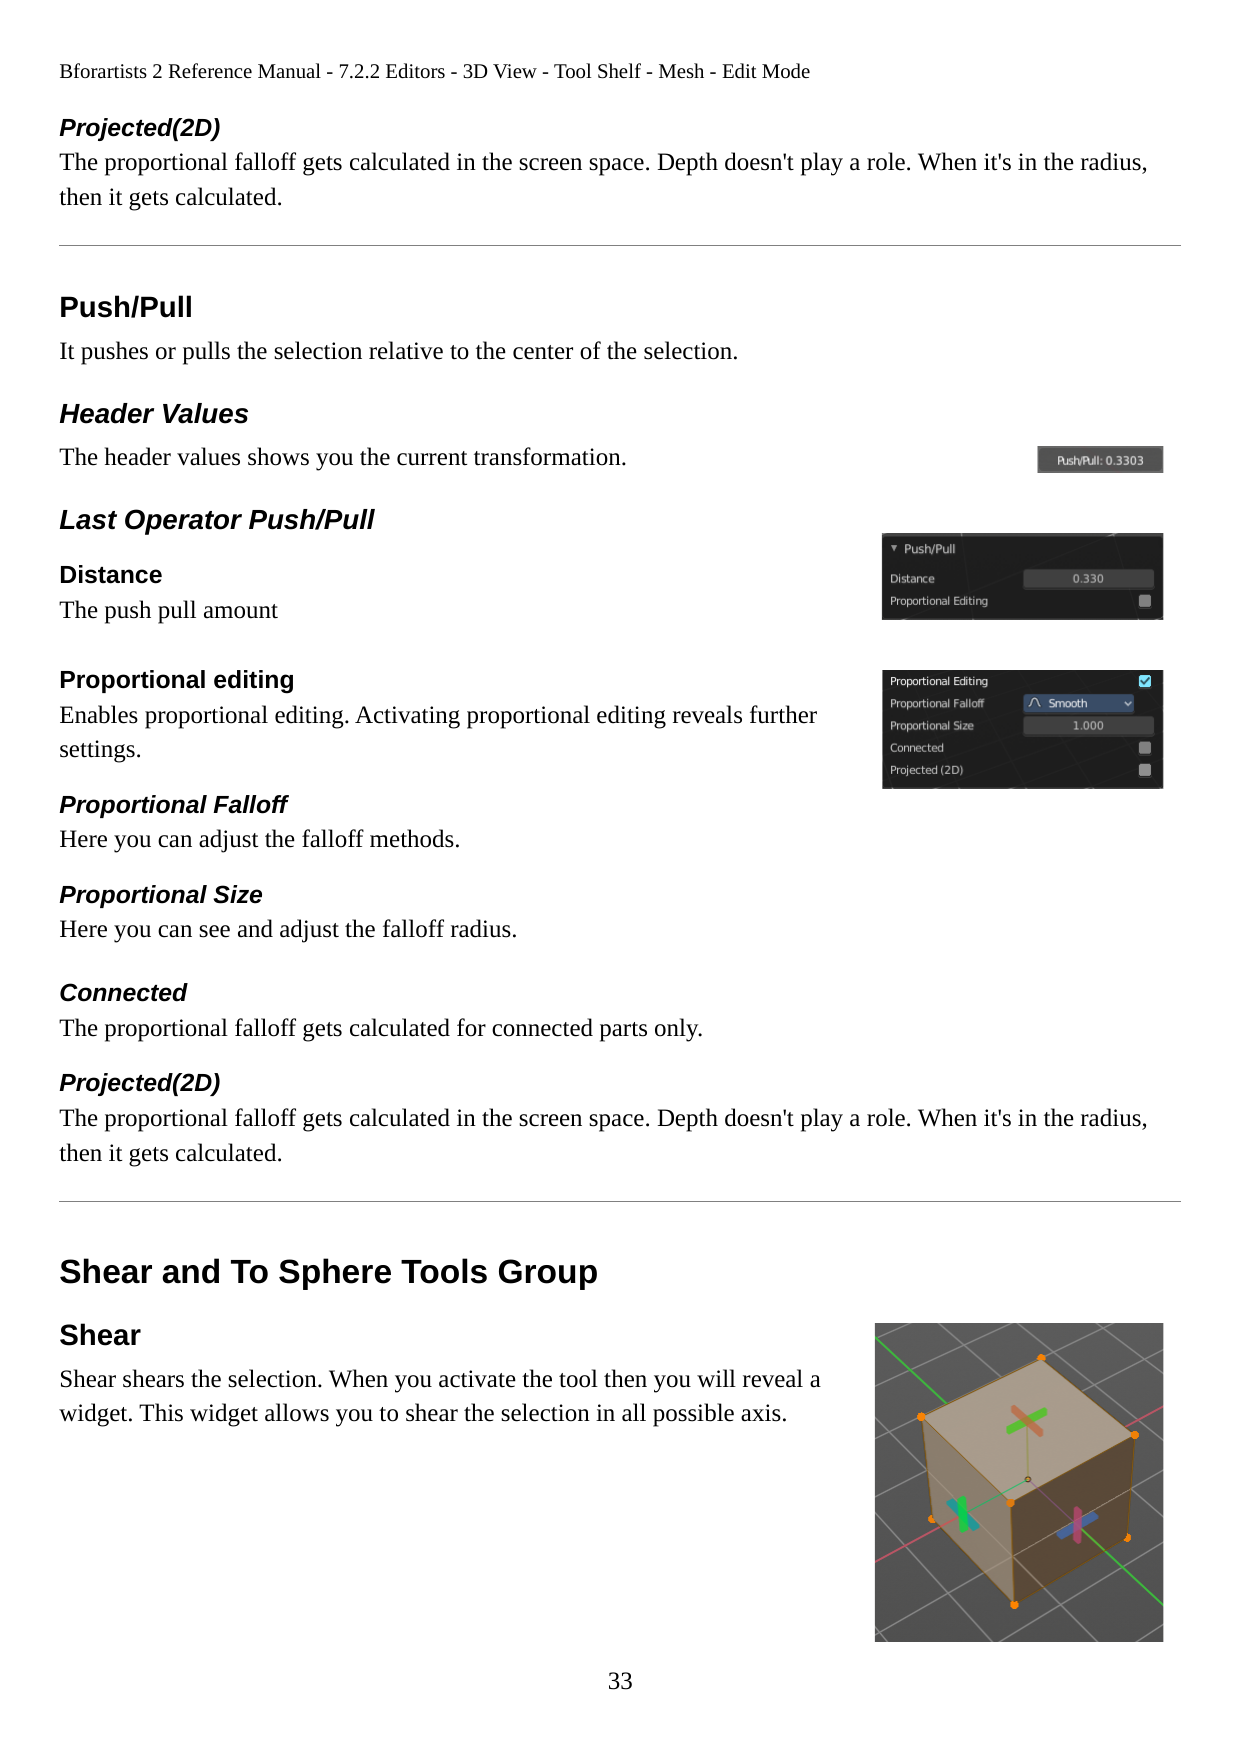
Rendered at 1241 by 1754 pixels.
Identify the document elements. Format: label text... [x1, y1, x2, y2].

picture [1037, 446, 1164, 473]
text The push pull amount [59, 595, 1181, 624]
text Shear shears the selection. When you activate the tool then you will reveal a widget. This widget allows you to shear the selection in all possible axis. [59, 1364, 874, 1427]
subtitle Push/Pull [59, 290, 1181, 323]
subtitle Proportional Size [59, 880, 1181, 908]
text It pushes or pulls the selection relative to the center of the selection. [59, 336, 1181, 365]
text Here you can adjust the falloff methods. [59, 824, 1181, 853]
subtitle Proportional editing [59, 665, 1181, 694]
subtitle Header Values [59, 397, 1181, 429]
subtitle Shear [59, 1317, 1181, 1351]
text The proportional falloff gets calculated in the screen space. Depth doesn't play a role. When it's in the radius, then it gets calculated. [59, 1103, 1181, 1166]
subtitle Proportional Falloff [59, 790, 1181, 818]
subtitle [1164, 560, 1181, 589]
text Enables proportional editing. Activating proportional editing reveals further settings. [59, 700, 882, 763]
picture [882, 670, 1164, 789]
subtitle Projected(2D) [59, 113, 1181, 141]
subtitle Shear and To Sphere Tools Group [59, 1252, 1181, 1290]
subtitle Connected [59, 978, 1181, 1007]
subtitle Projected(2D) [59, 1068, 1181, 1097]
text Here you can see and adjust the falloff radius. [59, 914, 1181, 943]
picture [874, 1323, 1164, 1642]
text The proportional falloff gets calculated in the screen space. Depth doesn't play a role. When it's in the radius, then it gets calculated. [59, 147, 1181, 211]
picture [881, 533, 1164, 620]
subtitle Last Operator Push/Pull [59, 503, 1181, 535]
subtitle Distance [59, 560, 881, 589]
text The header values shows you the current transformation. [59, 442, 1181, 471]
text The proportional falloff gets calculated for connected parts only. [59, 1013, 1181, 1042]
